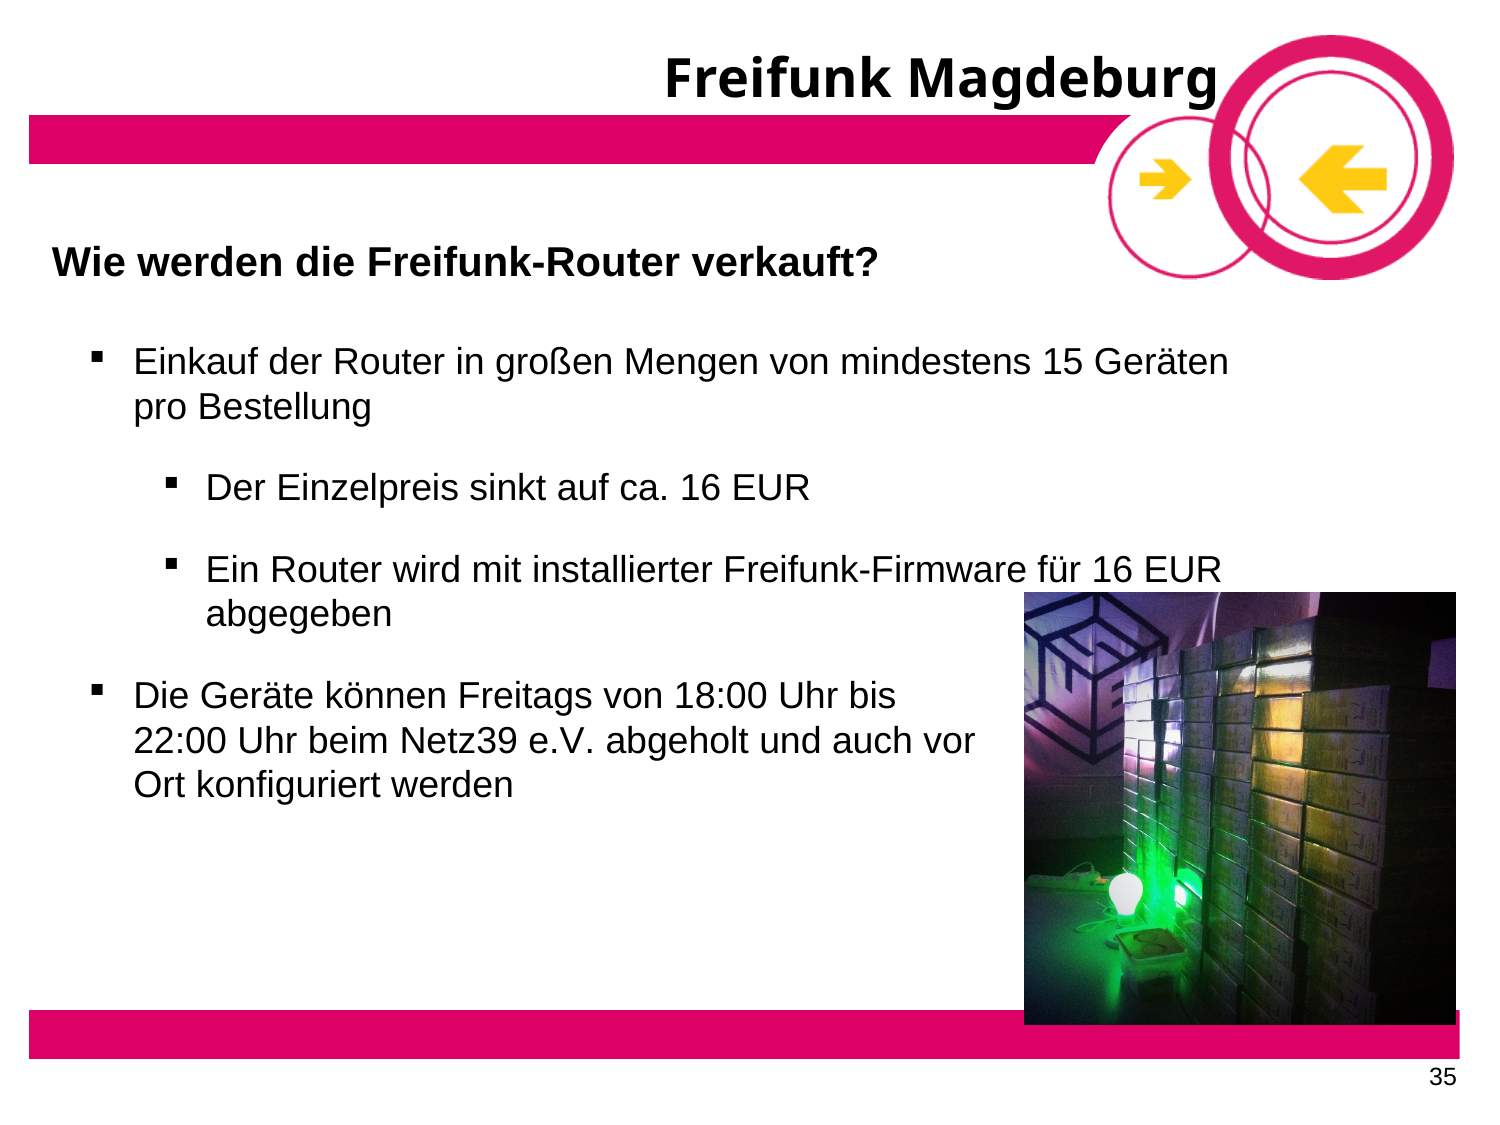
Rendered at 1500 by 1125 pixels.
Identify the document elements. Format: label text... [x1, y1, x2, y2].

picture [1107, 35, 1454, 280]
picture [1024, 592, 1456, 1025]
picture [1107, 73, 1114, 91]
text_box Wie werden die Freifunk-Router verkauft? [51, 235, 1045, 395]
text_box Einkauf der Router in großen Mengen von mindestens 15 Geräten pro Bestellung Der Einzelpreis sinkt auf ca. 16 EUR Ein Router wird mit installierter Freifunk-Firmware für 16 EUR abgegeben Die Geräte können Freitags von 18:00 Uhr bis 22:00 Uhr beim Netz39 e.V. abgeholt und auch vor Ort konfiguriert werden [59, 337, 1288, 976]
